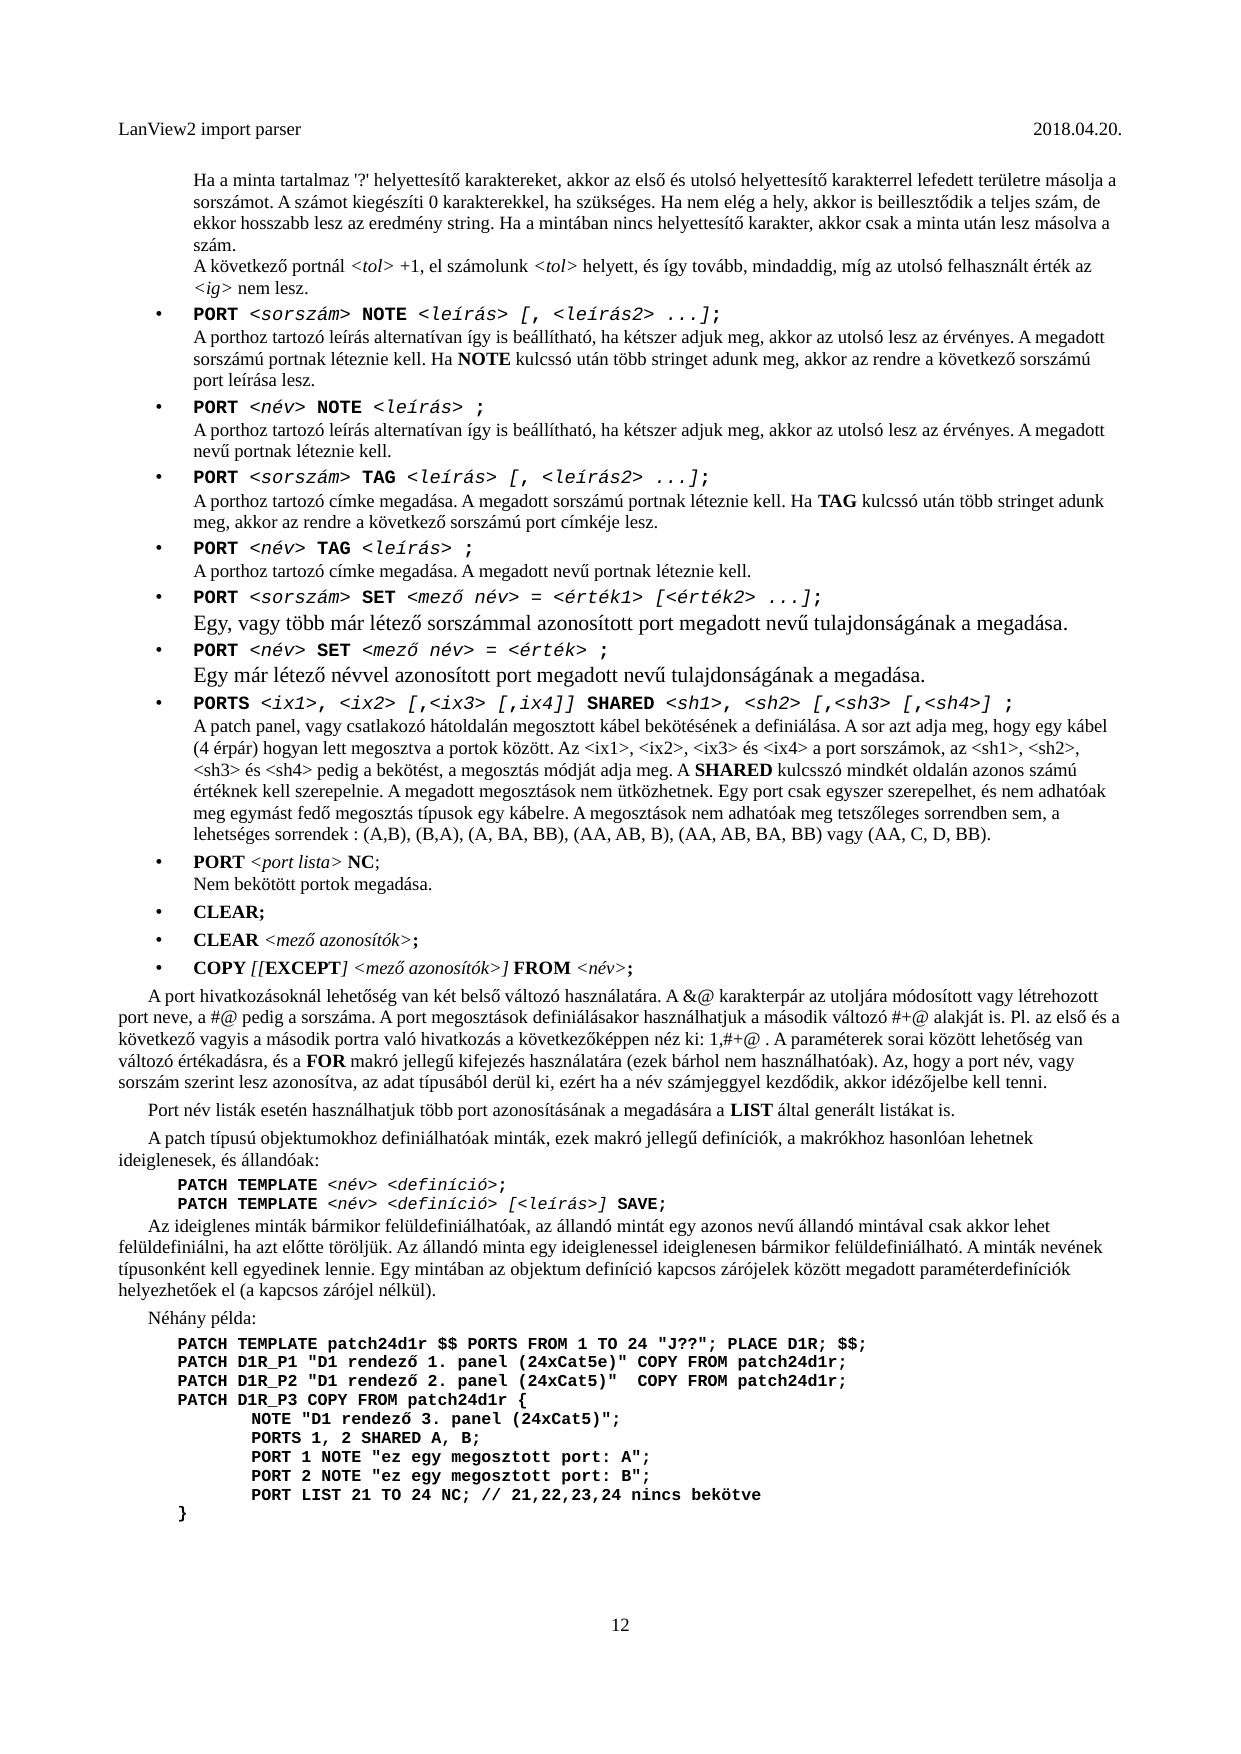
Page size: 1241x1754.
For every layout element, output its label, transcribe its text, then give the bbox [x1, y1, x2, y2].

list PORT <sorszám> NOTE <leírás> [, <leírás2> ...]; A porthoz tartozó leírás alternatívan így is beállítható, ha kétszer adjuk meg, akkor az utolsó lesz az érvényes. A megadott sorszámú portnak léteznie kell. Ha NOTE kulcssó után több stringet adunk meg, akkor az rendre a következő sorszámú port leírása lesz. [156, 305, 1122, 391]
text PORTS 1, 2 SHARED A, B; [177, 1429, 1122, 1448]
list CLEAR <mező azonosítók>; [156, 929, 1122, 950]
list PORT <név> NOTE <leírás> ; A porthoz tartozó leírás alternatívan így is beállítható, ha kétszer adjuk meg, akkor az utolsó lesz az érvényes. A megadott nevű portnak léteznie kell. [156, 397, 1122, 462]
text PATCH D1R_P2 "D1 rendező 2. panel (24xCat5)" COPY FROM patch24d1r; [177, 1373, 1122, 1392]
text Port név listák esetén használhatjuk több port azonosításának a megadására a LIST által generált listákat is. [118, 1099, 1122, 1121]
list COPY [[EXCEPT] <mező azonosítók>] FROM <név>; [156, 957, 1122, 978]
text } [177, 1505, 1122, 1524]
text PORT 1 NOTE "ez egy megosztott port: A"; [177, 1448, 1122, 1467]
text Az ideiglenes minták bármikor felüldefiniálhatóak, az állandó mintát egy azonos nevű állandó mintával csak akkor lehet felüldefiniálni, ha azt előtte töröljük. Az állandó minta egy ideiglenessel ideiglenesen bármikor felüldefiniálható. A minták nevének típusonként kell egyedinek lennie. Egy mintában az objektum definíció kapcsos zárójelek között megadott paraméterdefiníciók helyezhetőek el (a kapcsos zárójel nélkül). [118, 1214, 1122, 1301]
list PORT <port lista> NC; Nem bekötött portok megadása. [156, 851, 1122, 894]
text Néhány példa: [118, 1307, 1122, 1329]
text PATCH D1R_P1 "D1 rendező 1. panel (24xCat5e)" COPY FROM patch24d1r; [177, 1354, 1122, 1373]
list CLEAR; [156, 901, 1122, 922]
list PORT <név> TAG <leírás> ; A porthoz tartozó címke megadása. A megadott nevű portnak léteznie kell. [156, 539, 1122, 582]
list Ha a minta tartalmaz '?' helyettesítő karaktereket, akkor az első és utolsó helyettesítő karakterrel lefedett területre másolja a sorszámot. A számot kiegészíti 0 karakterekkel, ha szükséges. Ha nem elég a hely, akkor is beillesztődik a teljes szám, de ekkor hosszabb lesz az eredmény string. Ha a mintában nincs helyettesítő karakter, akkor csak a minta után lesz másolva a szám. A következő portnál <tol> +1, el számolunk <tol> helyett, és így tovább, mindaddig, míg az utolsó felhasznált érték az <ig> nem lesz. [156, 169, 1122, 298]
list PORT <név> SET <mező név> = <érték> ; Egy már létező névvel azonosított port megadott nevű tulajdonságának a megadása. [156, 641, 1122, 688]
text PATCH D1R_P3 COPY FROM patch24d1r { [177, 1392, 1122, 1411]
text A port hivatkozásoknál lehetőség van két belső változó használatára. A &@ karakterpár az utoljára módosított vagy létrehozott port neve, a #@ pedig a sorszáma. A port megosztások definiálásakor használhatjuk a második változó #+@ alakját is. Pl. az első és a következő vagyis a második portra való hivatkozás a következőképpen néz ki: 1,#+@ . A paraméterek sorai között lehetőség van változó értékadásra, és a FOR makró jellegű kifejezés használatára (ezek bárhol nem használhatóak). Az, hogy a port név, vagy sorszám szerint lesz azonosítva, az adat típusából derül ki, ezért ha a név számjeggyel kezdődik, akkor idézőjelbe kell tenni. [118, 985, 1122, 1093]
text PATCH TEMPLATE <név> <definíció>; [177, 1177, 1122, 1196]
text NOTE "D1 rendező 3. panel (24xCat5)"; [177, 1411, 1122, 1429]
text PATCH TEMPLATE patch24d1r $$ PORTS FROM 1 TO 24 "J??"; PLACE D1R; $$; [177, 1335, 1122, 1354]
text PORT 2 NOTE "ez egy megosztott port: B"; [177, 1467, 1122, 1486]
list PORTS <ix1>, <ix2> [,<ix3> [,ix4]] SHARED <sh1>, <sh2> [,<sh3> [,<sh4>] ; A patch panel, vagy csatlakozó hátoldalán megosztott kábel bekötésének a definiálása. A sor azt adja meg, hogy egy kábel (4 érpár) hogyan lett megosztva a portok között. Az <ix1>, <ix2>, <ix3> és <ix4> a port sorszámok, az <sh1>, <sh2>, <sh3> és <sh4> pedig a bekötést, a megosztás módját adja meg. A SHARED kulcsszó mindkét oldalán azonos számú értéknek kell szerepelnie. A megadott megosztások nem ütközhetnek. Egy port csak egyszer szerepelhet, és nem adhatóak meg egymást fedő megosztás típusok egy kábelre. A megosztások nem adhatóak meg tetszőleges sorrendben sem, a lehetséges sorrendek : (A,B), (B,A), (A, BA, BB), (AA, AB, B), (AA, AB, BA, BB) vagy (AA, C, D, BB). [156, 694, 1122, 845]
text PATCH TEMPLATE <név> <definíció> [<leírás>] SAVE; [177, 1196, 1122, 1214]
list PORT <sorszám> SET <mező név> = <érték1> [<érték2> ...]; Egy, vagy több már létező sorszámmal azonosított port megadott nevű tulajdonságának a megadása. [156, 588, 1122, 635]
text A patch típusú objektumokhoz definiálhatóak minták, ezek makró jellegű definíciók, a makrókhoz hasonlóan lehetnek ideiglenesek, és állandóak: [118, 1127, 1122, 1170]
list PORT <sorszám> TAG <leírás> [, <leírás2> ...]; A porthoz tartozó címke megadása. A megadott sorszámú portnak léteznie kell. Ha TAG kulcssó után több stringet adunk meg, akkor az rendre a következő sorszámú port címkéje lesz. [156, 468, 1122, 533]
text PORT LIST 21 TO 24 NC; // 21,22,23,24 nincs bekötve [177, 1486, 1122, 1505]
